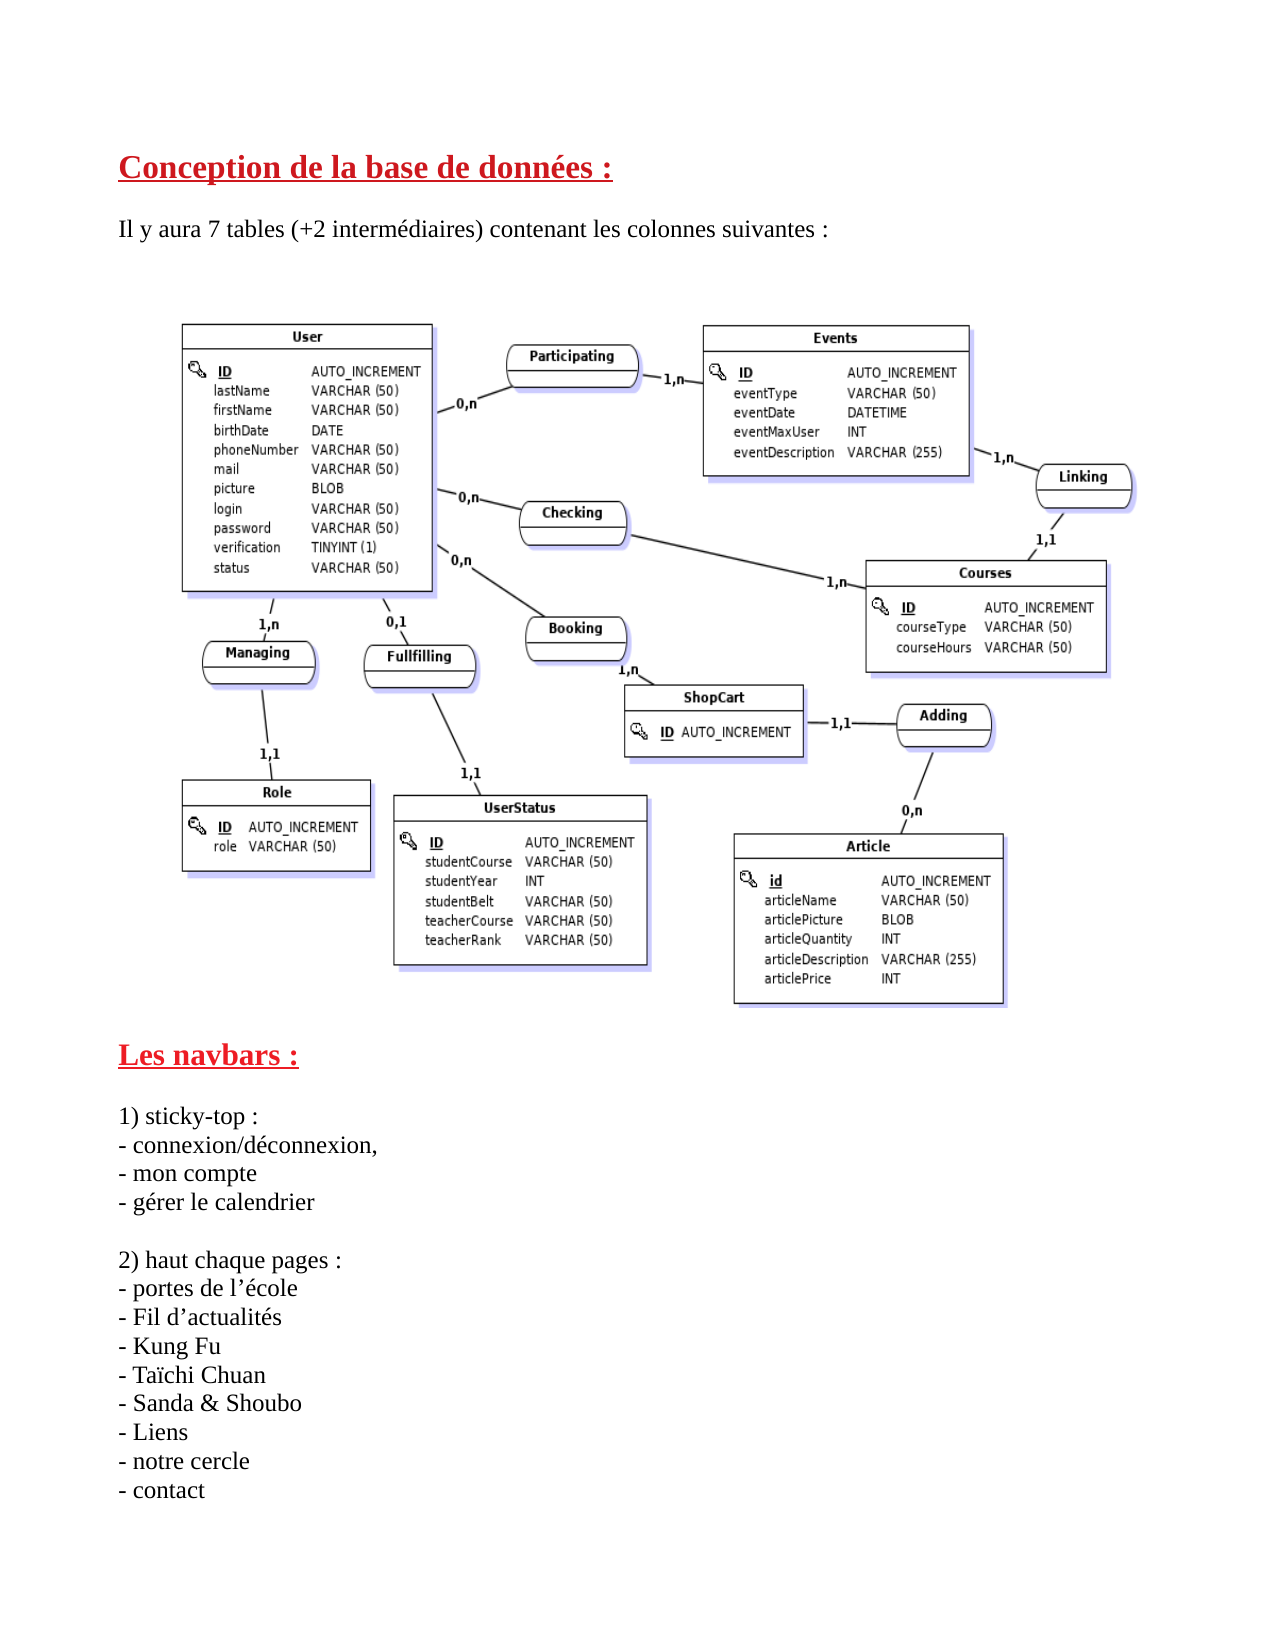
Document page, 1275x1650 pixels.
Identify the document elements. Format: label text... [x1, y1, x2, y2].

text Les navbars : [118, 1036, 1157, 1072]
text Conception de la base de données : [118, 147, 1157, 185]
text - Fil d’actualités [118, 1302, 1157, 1331]
text - Liens [118, 1417, 1157, 1446]
text 1) sticky-top : [118, 1101, 1157, 1130]
text - Kung Fu [118, 1331, 1157, 1360]
text - mon compte [118, 1158, 1157, 1187]
text - portes de l’école [118, 1273, 1157, 1302]
picture [0, 280, 1275, 1008]
text - contact [118, 1475, 1157, 1503]
text Il y aura 7 tables (+2 intermédiaires) contenant les colonnes suivantes : [118, 214, 1157, 243]
text 2) haut chaque pages : [118, 1245, 1157, 1273]
text - connexion/déconnexion, [118, 1130, 1157, 1158]
text - notre cercle [118, 1446, 1157, 1475]
text - gérer le calendrier [118, 1187, 1157, 1216]
text - Taïchi Chuan [118, 1360, 1157, 1388]
text - Sanda & Shoubo [118, 1388, 1157, 1417]
